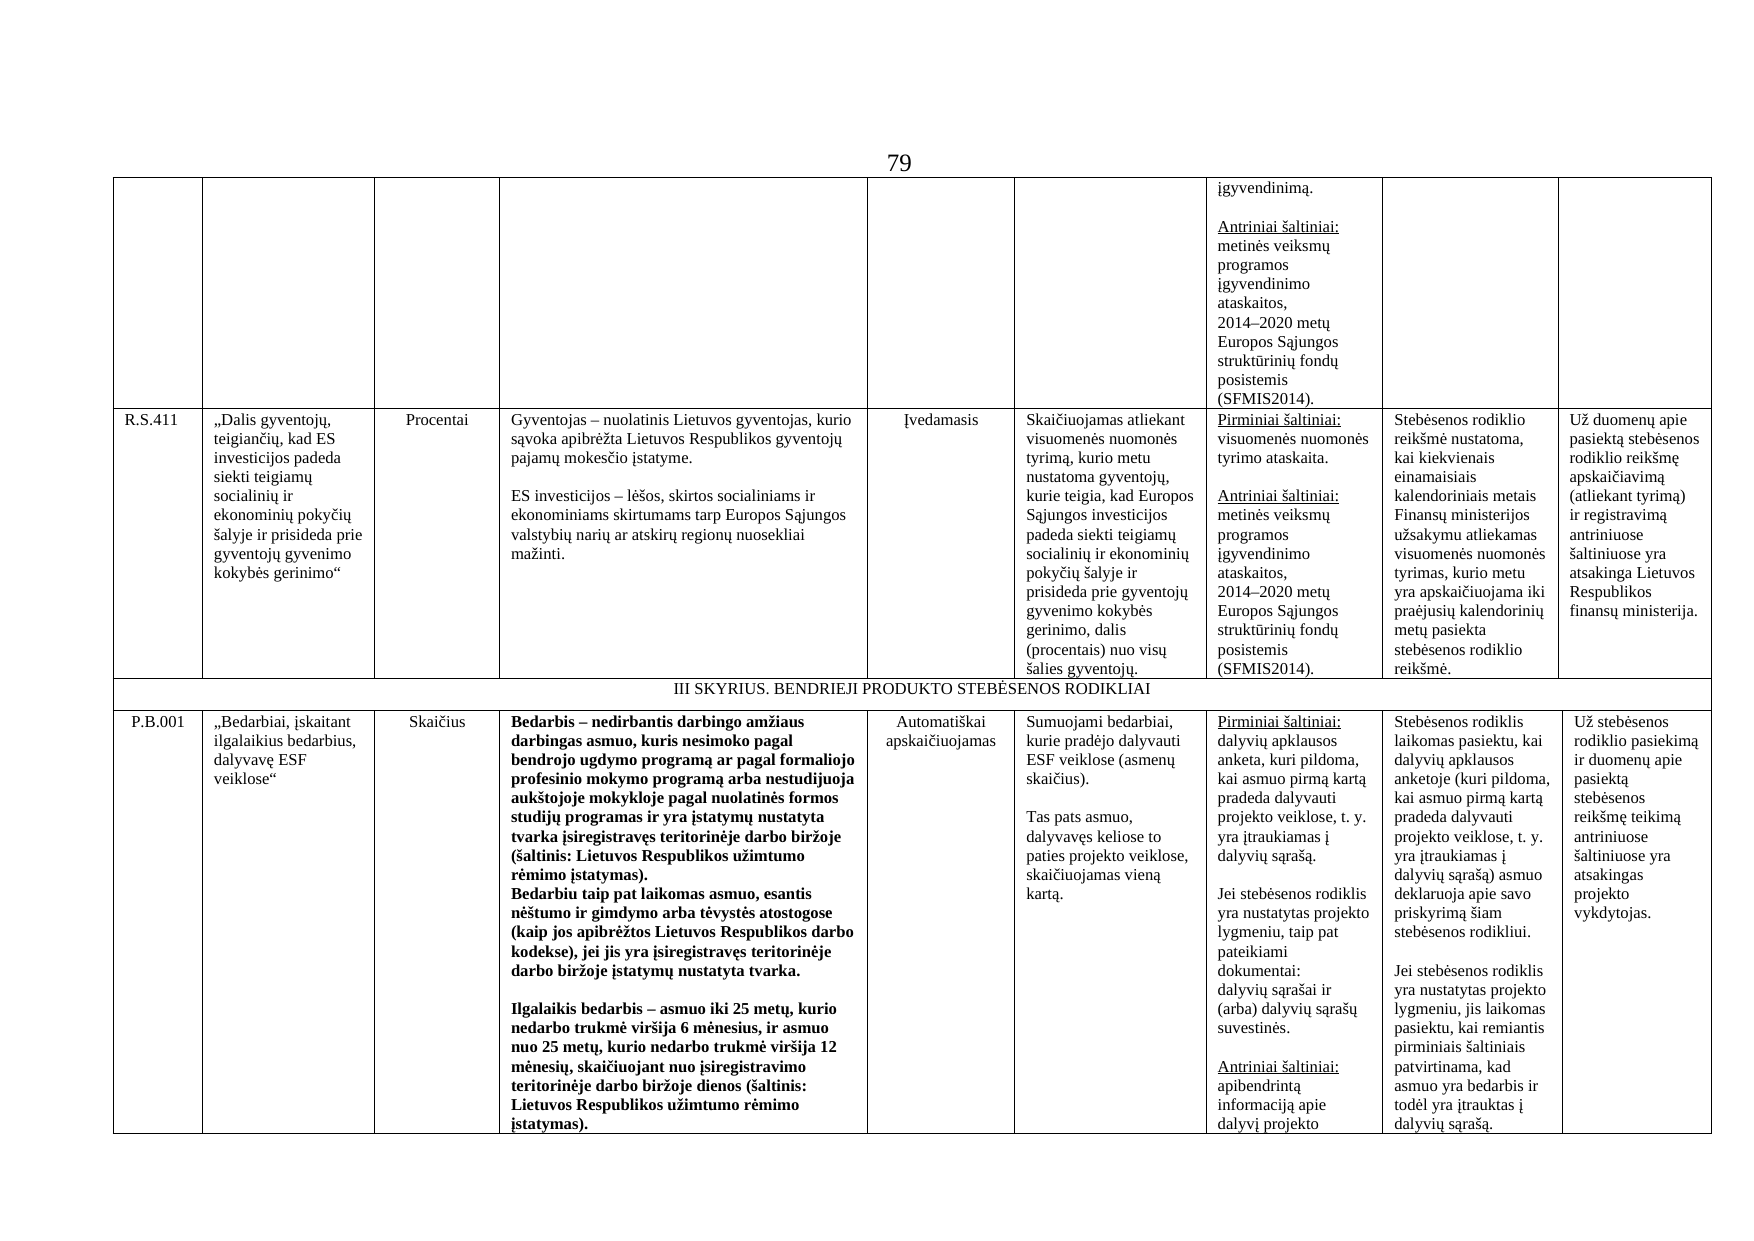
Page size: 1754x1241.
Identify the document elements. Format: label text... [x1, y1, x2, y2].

table_cell Procentai [375, 409, 499, 678]
table_cell [500, 178, 867, 408]
table_cell „Dalis gyventojų, teigiančių, kad ES investicijos padeda siekti teigiamų socialinių ir ekonominių pokyčių šalyje ir prisideda prie gyventojų gyvenimo kokybės gerinimo“ [203, 409, 374, 678]
table_cell įgyvendinimą. Antriniai šaltiniai: metinės veiksmų programos įgyvendinimo ataskaitos, 2014–2020 metų Europos Sąjungos struktūrinių fondų posistemis (SFMIS2014). [1207, 178, 1382, 408]
table_cell Automatiškai apskaičiuojamas [868, 711, 1014, 1133]
table_cell Bedarbis – nedirbantis darbingo amžiaus darbingas asmuo, kuris nesimoko pagal bendrojo ugdymo programą ar pagal formaliojo profesinio mokymo programą arba nestudijuoja aukštojoje mokykloje pagal nuolatinės formos studijų programas ir yra įstatymų nustatyta tvarka įsiregistravęs teritorinėje darbo biržoje (šaltinis: Lietuvos Respublikos užimtumo rėmimo įstatymas). Bedarbiu taip pat laikomas asmuo, esantis nėštumo ir gimdymo arba tėvystės atostogose (kaip jos apibrėžtos Lietuvos Respublikos darbo kodekse), jei jis yra įsiregistravęs teritorinėje darbo biržoje įstatymų nustatyta tvarka. Ilgalaikis bedarbis – asmuo iki 25 metų, kurio nedarbo trukmė viršija 6 mėnesius, ir asmuo nuo 25 metų, kurio nedarbo trukmė viršija 12 mėnesių, skaičiuojant nuo įsiregistravimo teritorinėje darbo biržoje dienos (šaltinis: Lietuvos Respublikos užimtumo rėmimo įstatymas). [500, 711, 867, 1133]
table_cell P.B.001 [114, 711, 202, 1133]
table_cell [114, 178, 202, 408]
table_cell Pirminiai šaltiniai: dalyvių apklausos anketa, kuri pildoma, kai asmuo pirmą kartą pradeda dalyvauti projekto veiklose, t. y. yra įtraukiamas į dalyvių sąrašą. Jei stebėsenos rodiklis yra nustatytas projekto lygmeniu, taip pat pateikiami dokumentai: dalyvių sąrašai ir (arba) dalyvių sąrašų suvestinės. Antriniai šaltiniai: apibendrintą informaciją apie dalyvį projekto [1207, 711, 1382, 1133]
table_cell Skaičiuojamas atliekant visuomenės nuomonės tyrimą, kurio metu nustatoma gyventojų, kurie teigia, kad Europos Sąjungos investicijos padeda siekti teigiamų socialinių ir ekonominių pokyčių šalyje ir prisideda prie gyventojų gyvenimo kokybės gerinimo, dalis (procentais) nuo visų šalies gyventojų. [1015, 409, 1206, 678]
table_cell [1015, 178, 1206, 408]
table_cell Įvedamasis [868, 409, 1014, 678]
table_cell „Bedarbiai, įskaitant ilgalaikius bedarbius, dalyvavę ESF veiklose“ [203, 711, 374, 1133]
table_cell [868, 178, 1014, 408]
table_cell Gyventojas – nuolatinis Lietuvos gyventojas, kurio sąvoka apibrėžta Lietuvos Respublikos gyventojų pajamų mokesčio įstatyme. ES investicijos – lėšos, skirtos socialiniams ir ekonominiams skirtumams tarp Europos Sąjungos valstybių narių ar atskirų regionų nuosekliai mažinti. [500, 409, 867, 678]
table_cell Stebėsenos rodiklis laikomas pasiektu, kai dalyvių apklausos anketoje (kuri pildoma, kai asmuo pirmą kartą pradeda dalyvauti projekto veiklose, t. y. yra įtraukiamas į dalyvių sąrašą) asmuo deklaruoja apie savo priskyrimą šiam stebėsenos rodikliui. Jei stebėsenos rodiklis yra nustatytas projekto lygmeniu, jis laikomas pasiektu, kai remiantis pirminiais šaltiniais patvirtinama, kad asmuo yra bedarbis ir todėl yra įtrauktas į dalyvių sąrašą. [1383, 711, 1562, 1133]
table_cell Sumuojami bedarbiai, kurie pradėjo dalyvauti ESF veiklose (asmenų skaičius). Tas pats asmuo, dalyvavęs keliose to paties projekto veiklose, skaičiuojamas vieną kartą. [1015, 711, 1206, 1133]
table_cell Už duomenų apie pasiektą stebėsenos rodiklio reikšmę apskaičiavimą (atliekant tyrimą) ir registravimą antriniuose šaltiniuose yra atsakinga Lietuvos Respublikos finansų ministerija. [1559, 409, 1711, 678]
table_cell [1559, 178, 1711, 408]
table_cell III SKYRIUS. BENDRIEJI PRODUKTO STEBĖSENOS RODIKLIAI [114, 679, 1711, 710]
table_cell [375, 178, 499, 408]
table_cell Stebėsenos rodiklio reikšmė nustatoma, kai kiekvienais einamaisiais kalendoriniais metais Finansų ministerijos užsakymu atliekamas visuomenės nuomonės tyrimas, kurio metu yra apskaičiuojama iki praėjusių kalendorinių metų pasiekta stebėsenos rodiklio reikšmė. [1383, 409, 1558, 678]
table_cell Už stebėsenos rodiklio pasiekimą ir duomenų apie pasiektą stebėsenos reikšmę teikimą antriniuose šaltiniuose yra atsakingas projekto vykdytojas. [1563, 711, 1711, 1133]
table_cell [1383, 178, 1558, 408]
table_cell Pirminiai šaltiniai: visuomenės nuomonės tyrimo ataskaita. Antriniai šaltiniai: metinės veiksmų programos įgyvendinimo ataskaitos, 2014–2020 metų Europos Sąjungos struktūrinių fondų posistemis (SFMIS2014). [1207, 409, 1382, 678]
table_cell R.S.411 [114, 409, 202, 678]
table_cell [203, 178, 374, 408]
table_cell Skaičius [375, 711, 499, 1133]
